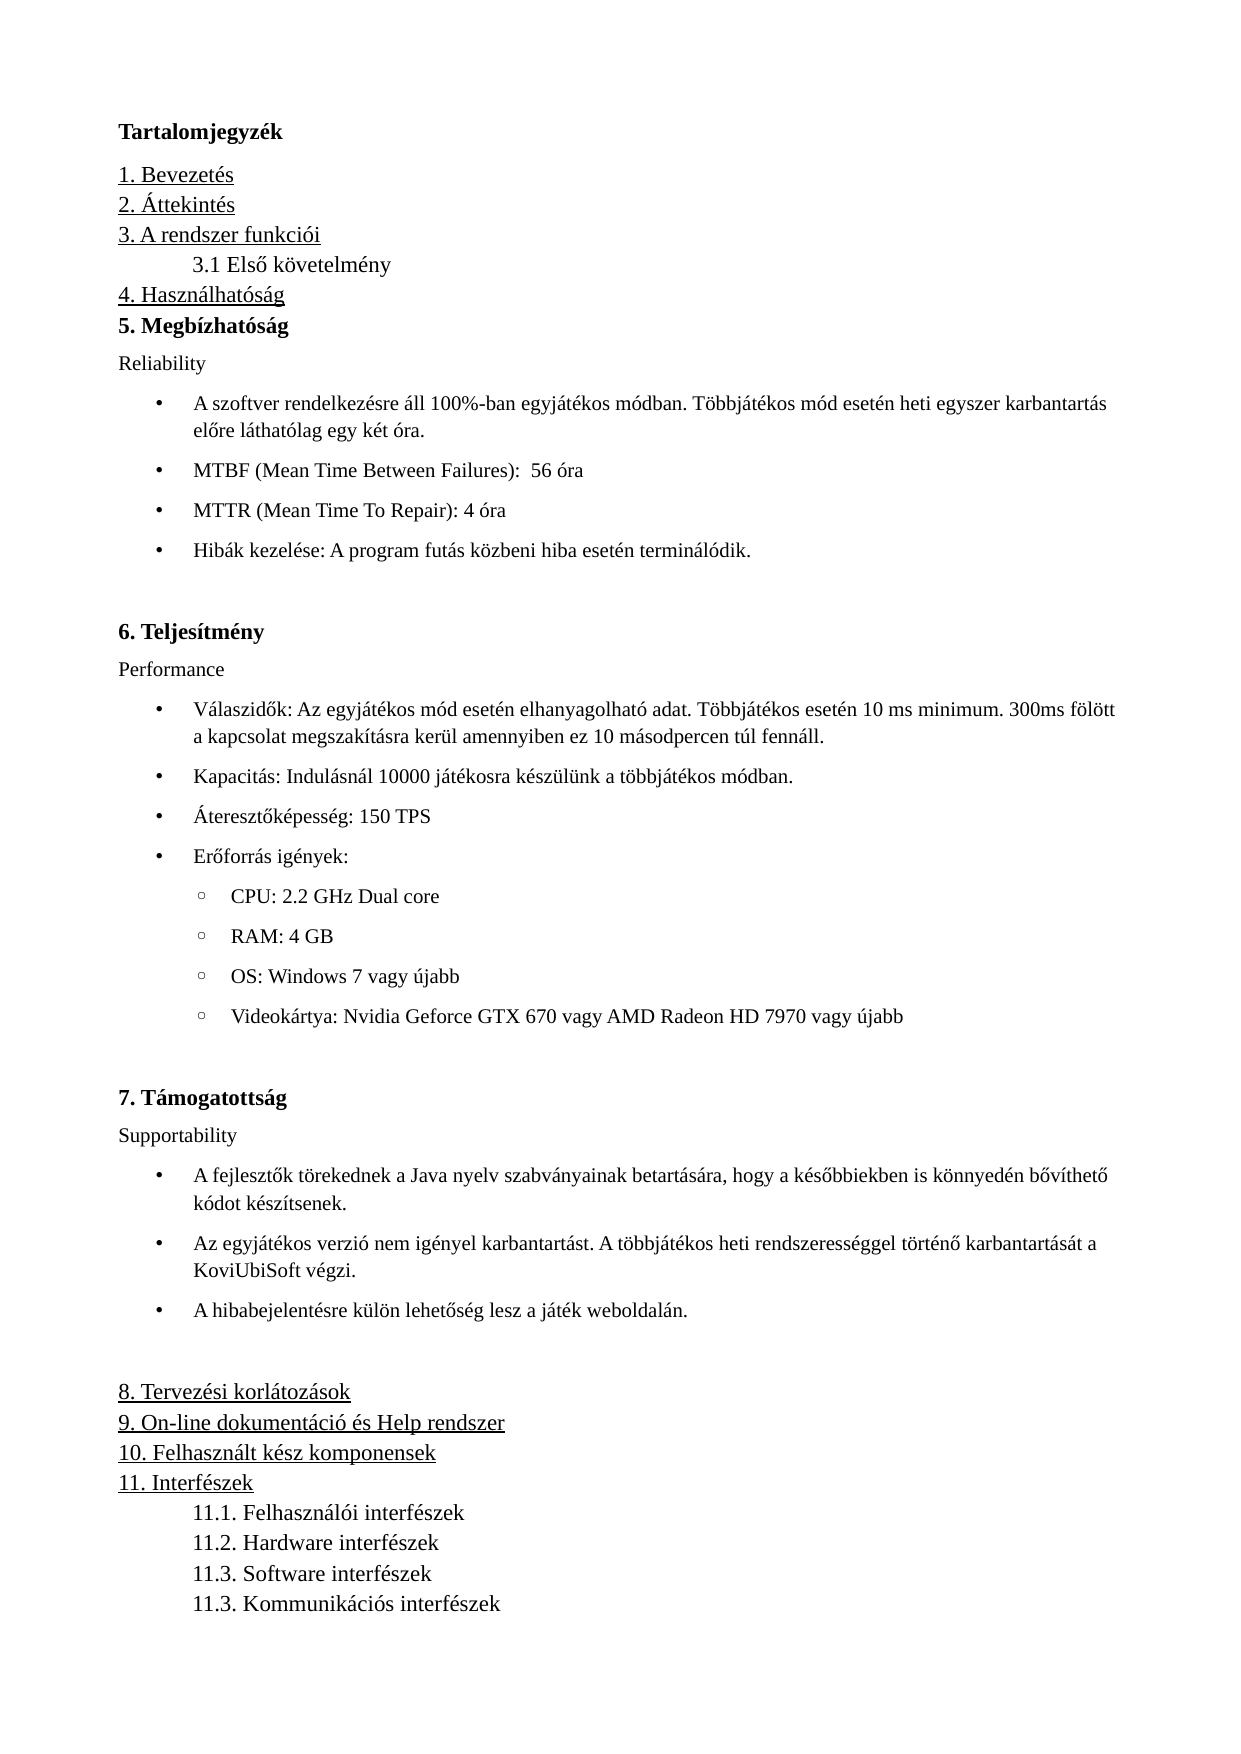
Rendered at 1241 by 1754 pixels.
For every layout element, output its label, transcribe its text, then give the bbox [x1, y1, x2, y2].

list Tárhely: 2 GB [193, 1044, 1122, 1068]
text 11.3. Software interfészek [118, 1560, 1122, 1586]
list A hibabejelentésre külön lehetőség lesz a játék weboldalán. [156, 1298, 1122, 1322]
text 9. On-line dokumentáció és Help rendszer [118, 1409, 1122, 1435]
text Reliability [118, 351, 1122, 374]
list A fejlesztők törekednek a Java nyelv szabványainak betartására, hogy a későbbiekben is könnyedén bővíthető kódot készítsenek. [156, 1163, 1122, 1215]
list CPU: 2.2 GHz Dual core [193, 884, 1122, 908]
text Performance [118, 657, 1122, 681]
list Áteresztőképesség: 150 TPS [156, 804, 1122, 828]
list MTTR (Mean Time To Repair): 4 óra [156, 498, 1122, 522]
list Hibák kezelése: A program futás közbeni hiba esetén terminálódik. [156, 538, 1122, 562]
text 3. A rendszer funkciói [118, 221, 1122, 247]
list Az egyjátékos verzió nem igényel karbantartást. A többjátékos heti rendszerességgel történő karbantartását a KoviUbiSoft végzi. [156, 1231, 1122, 1282]
text 11.3. Kommunikációs interfészek [118, 1590, 1122, 1616]
text Supportability [118, 1123, 1122, 1147]
list Válaszidők: Az egyjátékos mód esetén elhanyagolható adat. Többjátékos esetén 10 ms minimum. 300ms fölött a kapcsolat megszakításra kerül amennyiben ez 10 másodpercen túl fennáll. [156, 697, 1122, 748]
subtitle 6. Teljesítmény [118, 618, 1122, 644]
list MTBF (Mean Time Between Failures): 56 óra [156, 458, 1122, 482]
subtitle 7. Támogatottság [118, 1084, 1122, 1111]
text 11. Interfészek [118, 1469, 1122, 1495]
list A szoftver rendelkezésre áll 100%-ban egyjátékos módban. Többjátékos mód esetén heti egyszer karbantartás előre láthatólag egy két óra. [156, 391, 1122, 442]
text 4. Használhatóság [118, 282, 1122, 308]
list Hibák javítása: A javításokat a KoviUbiSoft fogja végezni. [156, 578, 1122, 602]
list Videokártya: Nvidia Geforce GTX 670 vagy AMD Radeon HD 7970 vagy újabb [193, 1004, 1122, 1028]
text 2. Áttekintés [118, 191, 1122, 217]
text 1. Bevezetés [118, 161, 1122, 187]
list Kapacitás: Indulásnál 10000 játékosra készülünk a többjátékos módban. [156, 764, 1122, 788]
list OS: Windows 7 vagy újabb [193, 964, 1122, 988]
text Tartalomjegyzék [118, 118, 1122, 144]
subtitle 5. Megbízhatóság [118, 312, 1122, 338]
list A szoftver előreláthatólag naplókat készít a hibákról és a bejelentkezésekről többjátékos mód esetén. [156, 1338, 1122, 1362]
text 11.1. Felhasználói interfészek [118, 1499, 1122, 1526]
text 3.1 Első követelmény [118, 251, 1122, 278]
list RAM: 4 GB [193, 924, 1122, 948]
list Erőforrás igények: [156, 844, 1122, 868]
text 8. Tervezési korlátozások [118, 1378, 1122, 1405]
text 11.2. Hardware interfészek [118, 1529, 1122, 1556]
text 10. Felhasznált kész komponensek [118, 1439, 1122, 1465]
